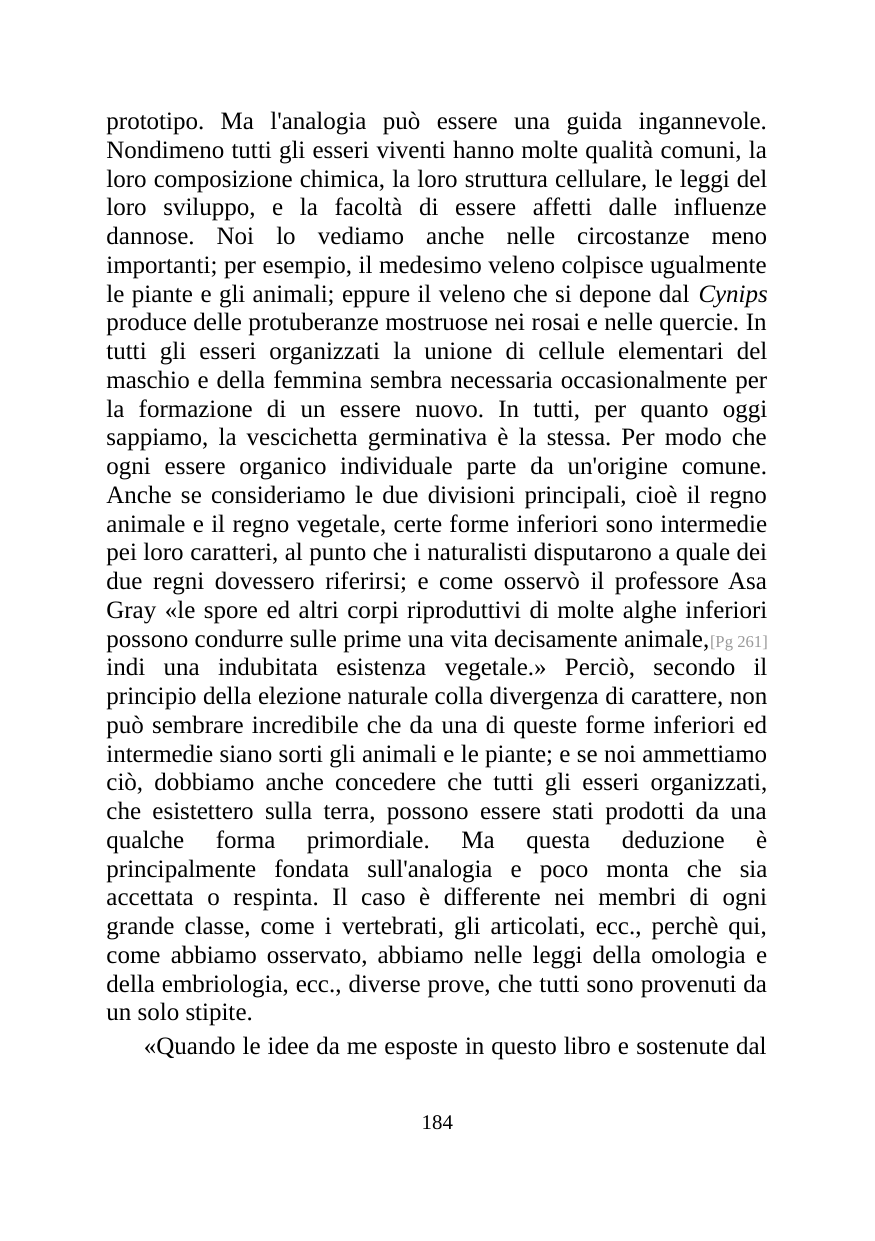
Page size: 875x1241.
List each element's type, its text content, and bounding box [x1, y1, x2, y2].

text «Quando le idee da me esposte in questo libro e sostenute dal [106, 1031, 768, 1060]
text prototipo. Ma l'analogia può essere una guida ingannevole. Nondimeno tutti gli esseri viventi hanno molte qualità comuni, la loro composizione chimica, la loro struttura cellulare, le leggi del loro sviluppo, e la facoltà di essere affetti dalle influenze dannose. Noi lo vediamo anche nelle circostanze meno importanti; per esempio, il medesimo veleno colpisce ugualmente le piante e gli animali; eppure il veleno che si depone dal Cynips produce delle protuberanze mostruose nei rosai e nelle quercie. In tutti gli esseri organizzati la unione di cellule elementari del maschio e della femmina sembra necessaria occasionalmente per la formazione di un essere nuovo. In tutti, per quanto oggi sappiamo, la vescichetta germinativa è la stessa. Per modo che ogni essere organico individuale parte da un'origine comune. Anche se consideriamo le due divisioni principali, cioè il regno animale e il regno vegetale, certe forme inferiori sono intermedie pei loro caratteri, al punto che i naturalisti disputarono a quale dei due regni dovessero riferirsi; e come osservò il professore Asa Gray «le spore ed altri corpi riproduttivi di molte alghe inferiori possono condurre sulle prime una vita decisamente animale,[Pg 261] indi una indubitata esistenza vegetale.» Perciò, secondo il principio della elezione naturale colla divergenza di carattere, non può sembrare incredibile che da una di queste forme inferiori ed intermedie siano sorti gli animali e le piante; e se noi ammettiamo ciò, dobbiamo anche concedere che tutti gli esseri organizzati, che esistettero sulla terra, possono essere stati prodotti da una qualche forma primordiale. Ma questa deduzione è principalmente fondata sull'analogia e poco monta che sia accettata o respinta. Il caso è differente nei membri di ogni grande classe, come i vertebrati, gli articolati, ecc., perchè qui, come abbiamo osservato, abbiamo nelle leggi della omologia e della embriologia, ecc., diverse prove, che tutti sono provenuti da un solo stipite. [106, 106, 768, 1026]
